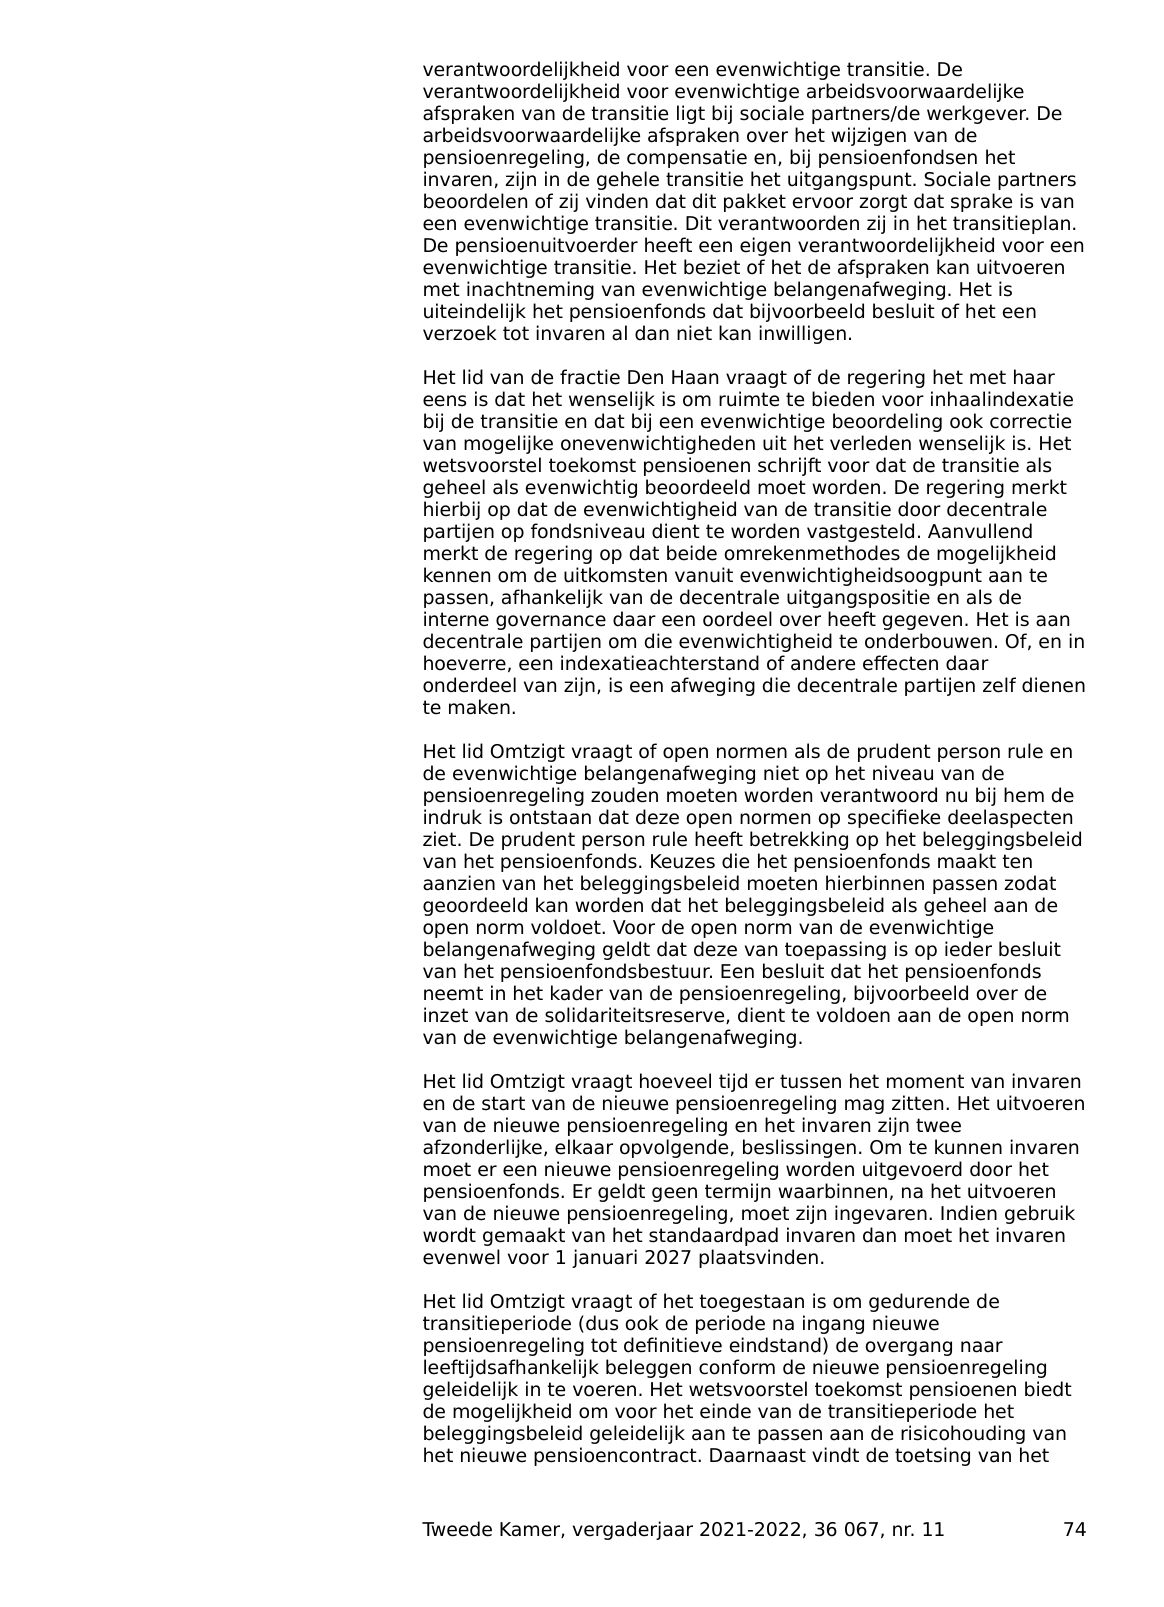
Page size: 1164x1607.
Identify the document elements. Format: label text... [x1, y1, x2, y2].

text verantwoordelijkheid voor een evenwichtige transitie. De verantwoordelijkheid voor evenwichtige arbeidsvoorwaardelijke afspraken van de transitie ligt bij sociale partners/de werkgever. De arbeidsvoorwaardelijke afspraken over het wijzigen van de pensioenregeling, de compensatie en, bij pensioenfondsen het invaren, zijn in de gehele transitie het uitgangspunt. Sociale partners beoordelen of zij vinden dat dit pakket ervoor zorgt dat sprake is van een evenwichtige transitie. Dit verantwoorden zij in het transitieplan. De pensioenuitvoerder heeft een eigen verantwoordelijkheid voor een evenwichtige transitie. Het beziet of het de afspraken kan uitvoeren met inachtneming van evenwichtige belangenafweging. Het is uiteindelijk het pensioenfonds dat bijvoorbeeld besluit of het een verzoek tot invaren al dan niet kan inwilligen. [422, 59, 1087, 345]
text Het lid Omtzigt vraagt of het toegestaan is om gedurende de transitieperiode (dus ook de periode na ingang nieuwe pensioenregeling tot definitieve eindstand) de overgang naar leeftijdsafhankelijk beleggen conform de nieuwe pensioenregeling geleidelijk in te voeren. Het wetsvoorstel toekomst pensioenen biedt de mogelijkheid om voor het einde van de transitieperiode het beleggingsbeleid geleidelijk aan te passen aan de risicohouding van het nieuwe pensioencontract. Daarnaast vindt de toetsing van het [422, 1291, 1087, 1467]
text Het lid Omtzigt vraagt hoeveel tijd er tussen het moment van invaren en de start van de nieuwe pensioenregeling mag zitten. Het uitvoeren van de nieuwe pensioenregeling en het invaren zijn twee afzonderlijke, elkaar opvolgende, beslissingen. Om te kunnen invaren moet er een nieuwe pensioenregeling worden uitgevoerd door het pensioenfonds. Er geldt geen termijn waarbinnen, na het uitvoeren van de nieuwe pensioenregeling, moet zijn ingevaren. Indien gebruik wordt gemaakt van het standaardpad invaren dan moet het invaren evenwel voor 1 januari 2027 plaatsvinden. [422, 1071, 1087, 1268]
text Het lid van de fractie Den Haan vraagt of de regering het met haar eens is dat het wenselijk is om ruimte te bieden voor inhaalindexatie bij de transitie en dat bij een evenwichtige beoordeling ook correctie van mogelijke onevenwichtigheden uit het verleden wenselijk is. Het wetsvoorstel toekomst pensioenen schrijft voor dat de transitie als geheel als evenwichtig beoordeeld moet worden. De regering merkt hierbij op dat de evenwichtigheid van de transitie door decentrale partijen op fondsniveau dient te worden vastgesteld. Aanvullend merkt de regering op dat beide omrekenmethodes de mogelijkheid kennen om de uitkomsten vanuit evenwichtigheidsoogpunt aan te passen, afhankelijk van de decentrale uitgangspositie en als de interne governance daar een oordeel over heeft gegeven. Het is aan decentrale partijen om die evenwichtigheid te onderbouwen. Of, en in hoeverre, een indexatieachterstand of andere effecten daar onderdeel van zijn, is een afweging die decentrale partijen zelf dienen te maken. [422, 367, 1087, 719]
text Het lid Omtzigt vraagt of open normen als de prudent person rule en de evenwichtige belangenafweging niet op het niveau van de pensioenregeling zouden moeten worden verantwoord nu bij hem de indruk is ontstaan dat deze open normen op specifieke deelaspecten ziet. De prudent person rule heeft betrekking op het beleggingsbeleid van het pensioenfonds. Keuzes die het pensioenfonds maakt ten aanzien van het beleggingsbeleid moeten hierbinnen passen zodat geoordeeld kan worden dat het beleggingsbeleid als geheel aan de open norm voldoet. Voor de open norm van de evenwichtige belangenafweging geldt dat deze van toepassing is op ieder besluit van het pensioenfondsbestuur. Een besluit dat het pensioenfonds neemt in het kader van de pensioenregeling, bijvoorbeeld over de inzet van de solidariteitsreserve, dient te voldoen aan de open norm van de evenwichtige belangenafweging. [422, 741, 1087, 1048]
